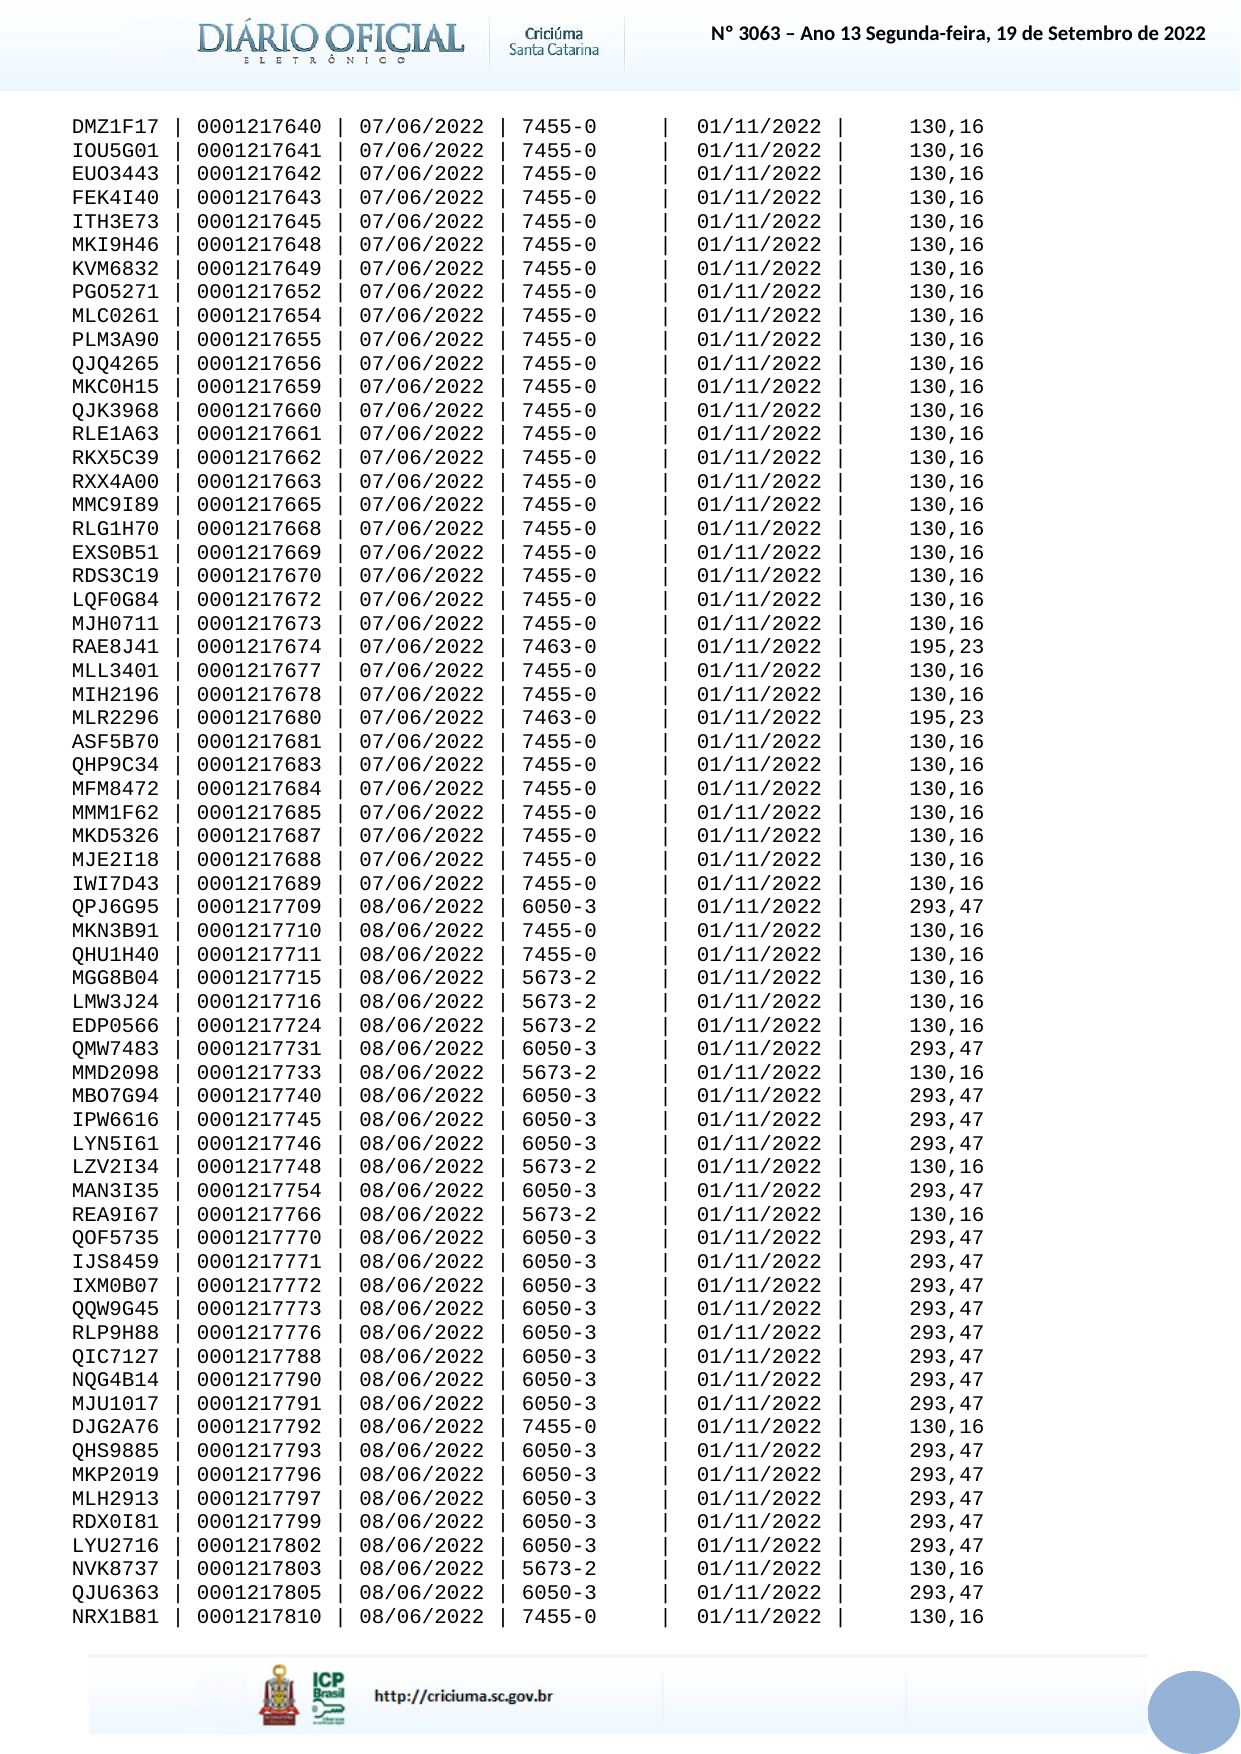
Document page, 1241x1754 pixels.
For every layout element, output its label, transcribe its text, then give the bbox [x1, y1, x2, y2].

text MLH2913 | 0001217797 | 08/06/2022 | 6050-3 | 01/11/2022 | 293,47 [59, 1487, 1167, 1511]
text MLR2296 | 0001217680 | 07/06/2022 | 7463-0 | 01/11/2022 | 195,23 [59, 707, 1167, 731]
text MLL3401 | 0001217677 | 07/06/2022 | 7455-0 | 01/11/2022 | 130,16 [59, 660, 1167, 683]
text NVK8737 | 0001217803 | 08/06/2022 | 5673-2 | 01/11/2022 | 130,16 [59, 1558, 1167, 1582]
text MKN3B91 | 0001217710 | 08/06/2022 | 7455-0 | 01/11/2022 | 130,16 [59, 920, 1167, 944]
text PLM3A90 | 0001217655 | 07/06/2022 | 7455-0 | 01/11/2022 | 130,16 [59, 329, 1167, 352]
text QJK3968 | 0001217660 | 07/06/2022 | 7455-0 | 01/11/2022 | 130,16 [59, 400, 1167, 423]
text LQF0G84 | 0001217672 | 07/06/2022 | 7455-0 | 01/11/2022 | 130,16 [59, 589, 1167, 613]
text MMD2098 | 0001217733 | 08/06/2022 | 5673-2 | 01/11/2022 | 130,16 [59, 1062, 1167, 1086]
text RXX4A00 | 0001217663 | 07/06/2022 | 7455-0 | 01/11/2022 | 130,16 [59, 471, 1167, 494]
text MLC0261 | 0001217654 | 07/06/2022 | 7455-0 | 01/11/2022 | 130,16 [59, 305, 1167, 329]
text MMM1F62 | 0001217685 | 07/06/2022 | 7455-0 | 01/11/2022 | 130,16 [59, 802, 1167, 825]
text QJQ4265 | 0001217656 | 07/06/2022 | 7455-0 | 01/11/2022 | 130,16 [59, 352, 1167, 376]
text RLG1H70 | 0001217668 | 07/06/2022 | 7455-0 | 01/11/2022 | 130,16 [59, 518, 1167, 542]
text DMZ1F17 | 0001217640 | 07/06/2022 | 7455-0 | 01/11/2022 | 130,16 [59, 116, 1167, 140]
text QHP9C34 | 0001217683 | 07/06/2022 | 7455-0 | 01/11/2022 | 130,16 [59, 754, 1167, 778]
text ASF5B70 | 0001217681 | 07/06/2022 | 7455-0 | 01/11/2022 | 130,16 [59, 731, 1167, 754]
text MGG8B04 | 0001217715 | 08/06/2022 | 5673-2 | 01/11/2022 | 130,16 [59, 967, 1167, 991]
text IOU5G01 | 0001217641 | 07/06/2022 | 7455-0 | 01/11/2022 | 130,16 [59, 140, 1167, 163]
text QHU1H40 | 0001217711 | 08/06/2022 | 7455-0 | 01/11/2022 | 130,16 [59, 944, 1167, 967]
text MIH2196 | 0001217678 | 07/06/2022 | 7455-0 | 01/11/2022 | 130,16 [59, 683, 1167, 707]
text EXS0B51 | 0001217669 | 07/06/2022 | 7455-0 | 01/11/2022 | 130,16 [59, 542, 1167, 565]
text MJH0711 | 0001217673 | 07/06/2022 | 7455-0 | 01/11/2022 | 130,16 [59, 613, 1167, 636]
text LYN5I61 | 0001217746 | 08/06/2022 | 6050-3 | 01/11/2022 | 293,47 [59, 1133, 1167, 1156]
text IPW6616 | 0001217745 | 08/06/2022 | 6050-3 | 01/11/2022 | 293,47 [59, 1109, 1167, 1133]
text IWI7D43 | 0001217689 | 07/06/2022 | 7455-0 | 01/11/2022 | 130,16 [59, 873, 1167, 896]
text MBO7G94 | 0001217740 | 08/06/2022 | 6050-3 | 01/11/2022 | 293,47 [59, 1086, 1167, 1109]
text QPJ6G95 | 0001217709 | 08/06/2022 | 6050-3 | 01/11/2022 | 293,47 [59, 896, 1167, 920]
text QHS9885 | 0001217793 | 08/06/2022 | 6050-3 | 01/11/2022 | 293,47 [59, 1440, 1167, 1464]
text RLE1A63 | 0001217661 | 07/06/2022 | 7455-0 | 01/11/2022 | 130,16 [59, 423, 1167, 447]
text MFM8472 | 0001217684 | 07/06/2022 | 7455-0 | 01/11/2022 | 130,16 [59, 778, 1167, 802]
text LYU2716 | 0001217802 | 08/06/2022 | 6050-3 | 01/11/2022 | 293,47 [59, 1535, 1167, 1558]
text PGO5271 | 0001217652 | 07/06/2022 | 7455-0 | 01/11/2022 | 130,16 [59, 282, 1167, 305]
text RKX5C39 | 0001217662 | 07/06/2022 | 7455-0 | 01/11/2022 | 130,16 [59, 447, 1167, 471]
text FEK4I40 | 0001217643 | 07/06/2022 | 7455-0 | 01/11/2022 | 130,16 [59, 187, 1167, 211]
text QQW9G45 | 0001217773 | 08/06/2022 | 6050-3 | 01/11/2022 | 293,47 [59, 1298, 1167, 1322]
text MJE2I18 | 0001217688 | 07/06/2022 | 7455-0 | 01/11/2022 | 130,16 [59, 849, 1167, 873]
text MKC0H15 | 0001217659 | 07/06/2022 | 7455-0 | 01/11/2022 | 130,16 [59, 376, 1167, 400]
text RLP9H88 | 0001217776 | 08/06/2022 | 6050-3 | 01/11/2022 | 293,47 [59, 1322, 1167, 1346]
text IXM0B07 | 0001217772 | 08/06/2022 | 6050-3 | 01/11/2022 | 293,47 [59, 1275, 1167, 1298]
text QMW7483 | 0001217731 | 08/06/2022 | 6050-3 | 01/11/2022 | 293,47 [59, 1038, 1167, 1062]
text KVM6832 | 0001217649 | 07/06/2022 | 7455-0 | 01/11/2022 | 130,16 [59, 258, 1167, 282]
text NRX1B81 | 0001217810 | 08/06/2022 | 7455-0 | 01/11/2022 | 130,16 [59, 1606, 1167, 1629]
text MKI9H46 | 0001217648 | 07/06/2022 | 7455-0 | 01/11/2022 | 130,16 [59, 234, 1167, 258]
text MKD5326 | 0001217687 | 07/06/2022 | 7455-0 | 01/11/2022 | 130,16 [59, 825, 1167, 849]
text QIC7127 | 0001217788 | 08/06/2022 | 6050-3 | 01/11/2022 | 293,47 [59, 1346, 1167, 1369]
text RAE8J41 | 0001217674 | 07/06/2022 | 7463-0 | 01/11/2022 | 195,23 [59, 636, 1167, 660]
text RDS3C19 | 0001217670 | 07/06/2022 | 7455-0 | 01/11/2022 | 130,16 [59, 565, 1167, 589]
text MAN3I35 | 0001217754 | 08/06/2022 | 6050-3 | 01/11/2022 | 293,47 [59, 1180, 1167, 1204]
text EDP0566 | 0001217724 | 08/06/2022 | 5673-2 | 01/11/2022 | 130,16 [59, 1014, 1167, 1038]
text QOF5735 | 0001217770 | 08/06/2022 | 6050-3 | 01/11/2022 | 293,47 [59, 1227, 1167, 1251]
text EUO3443 | 0001217642 | 07/06/2022 | 7455-0 | 01/11/2022 | 130,16 [59, 163, 1167, 187]
text LZV2I34 | 0001217748 | 08/06/2022 | 5673-2 | 01/11/2022 | 130,16 [59, 1156, 1167, 1180]
text REA9I67 | 0001217766 | 08/06/2022 | 5673-2 | 01/11/2022 | 130,16 [59, 1204, 1167, 1227]
text ITH3E73 | 0001217645 | 07/06/2022 | 7455-0 | 01/11/2022 | 130,16 [59, 211, 1167, 234]
text DJG2A76 | 0001217792 | 08/06/2022 | 7455-0 | 01/11/2022 | 130,16 [59, 1417, 1167, 1440]
text IJS8459 | 0001217771 | 08/06/2022 | 6050-3 | 01/11/2022 | 293,47 [59, 1251, 1167, 1275]
text MKP2019 | 0001217796 | 08/06/2022 | 6050-3 | 01/11/2022 | 293,47 [59, 1464, 1167, 1487]
text MJU1017 | 0001217791 | 08/06/2022 | 6050-3 | 01/11/2022 | 293,47 [59, 1393, 1167, 1417]
text QJU6363 | 0001217805 | 08/06/2022 | 6050-3 | 01/11/2022 | 293,47 [59, 1582, 1167, 1606]
text MMC9I89 | 0001217665 | 07/06/2022 | 7455-0 | 01/11/2022 | 130,16 [59, 494, 1167, 518]
text NQG4B14 | 0001217790 | 08/06/2022 | 6050-3 | 01/11/2022 | 293,47 [59, 1369, 1167, 1393]
text RDX0I81 | 0001217799 | 08/06/2022 | 6050-3 | 01/11/2022 | 293,47 [59, 1511, 1167, 1535]
text LMW3J24 | 0001217716 | 08/06/2022 | 5673-2 | 01/11/2022 | 130,16 [59, 991, 1167, 1014]
